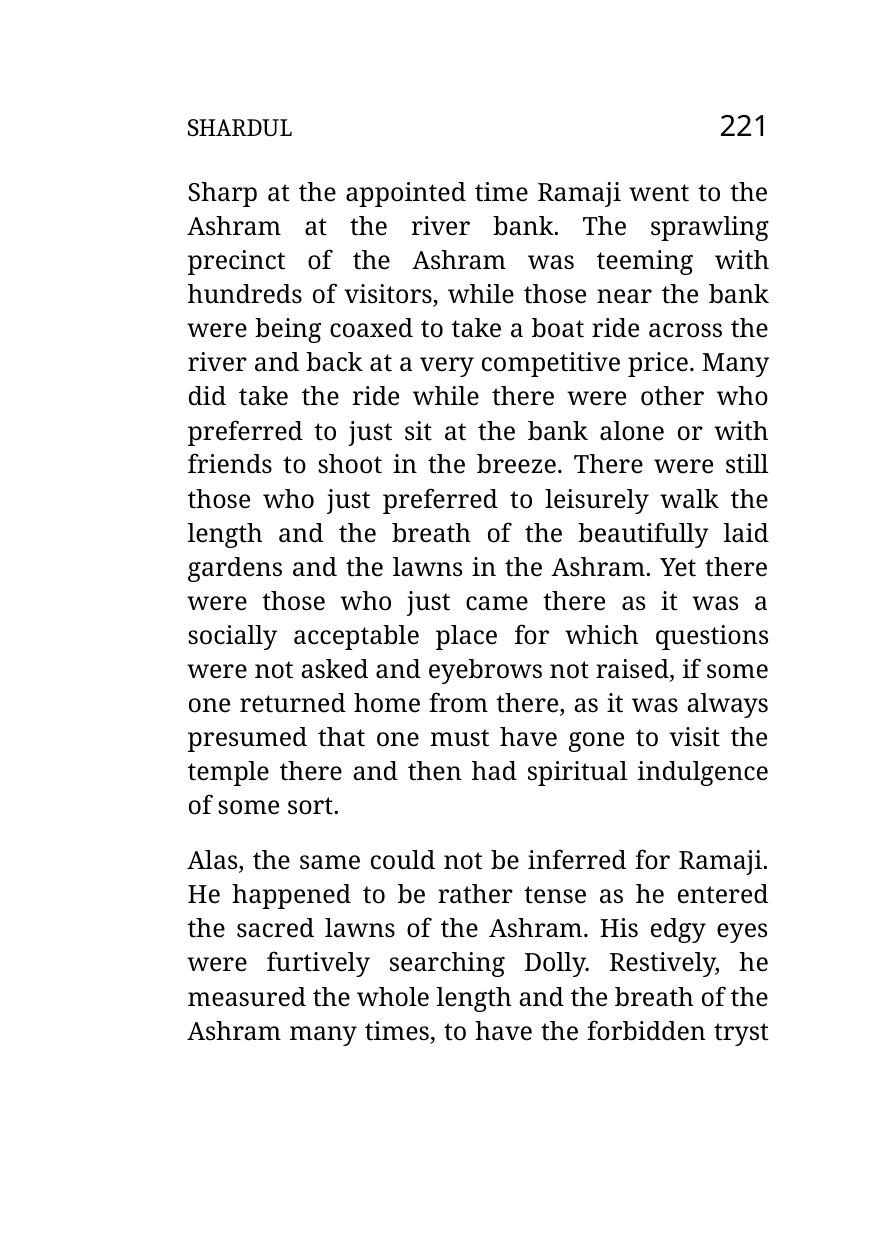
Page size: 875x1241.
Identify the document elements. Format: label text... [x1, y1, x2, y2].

text Sharp at the appointed time Ramaji went to the Ashram at the river bank. The sprawling precinct of the Ashram was teeming with hundreds of visitors, while those near the bank were being coaxed to take a boat ride across the river and back at a very competitive price. Many did take the ride while there were other who preferred to just sit at the bank alone or with friends to shoot in the breeze. There were still those who just preferred to leisurely walk the length and the breath of the beautifully laid gardens and the lawns in the Ashram. Yet there were those who just came there as it was a socially acceptable place for which questions were not asked and eyebrows not raised, if some one returned home from there, as it was always presumed that one must have gone to visit the temple there and then had spiritual indulgence of some sort. [187, 175, 769, 822]
text Alas, the same could not be inferred for Ramaji. He happened to be rather tense as he entered the sacred lawns of the Ashram. His edgy eyes were furtively searching Dolly. Restively, he measured the whole length and the breath of the Ashram many times, to have the forbidden tryst [187, 843, 769, 1047]
